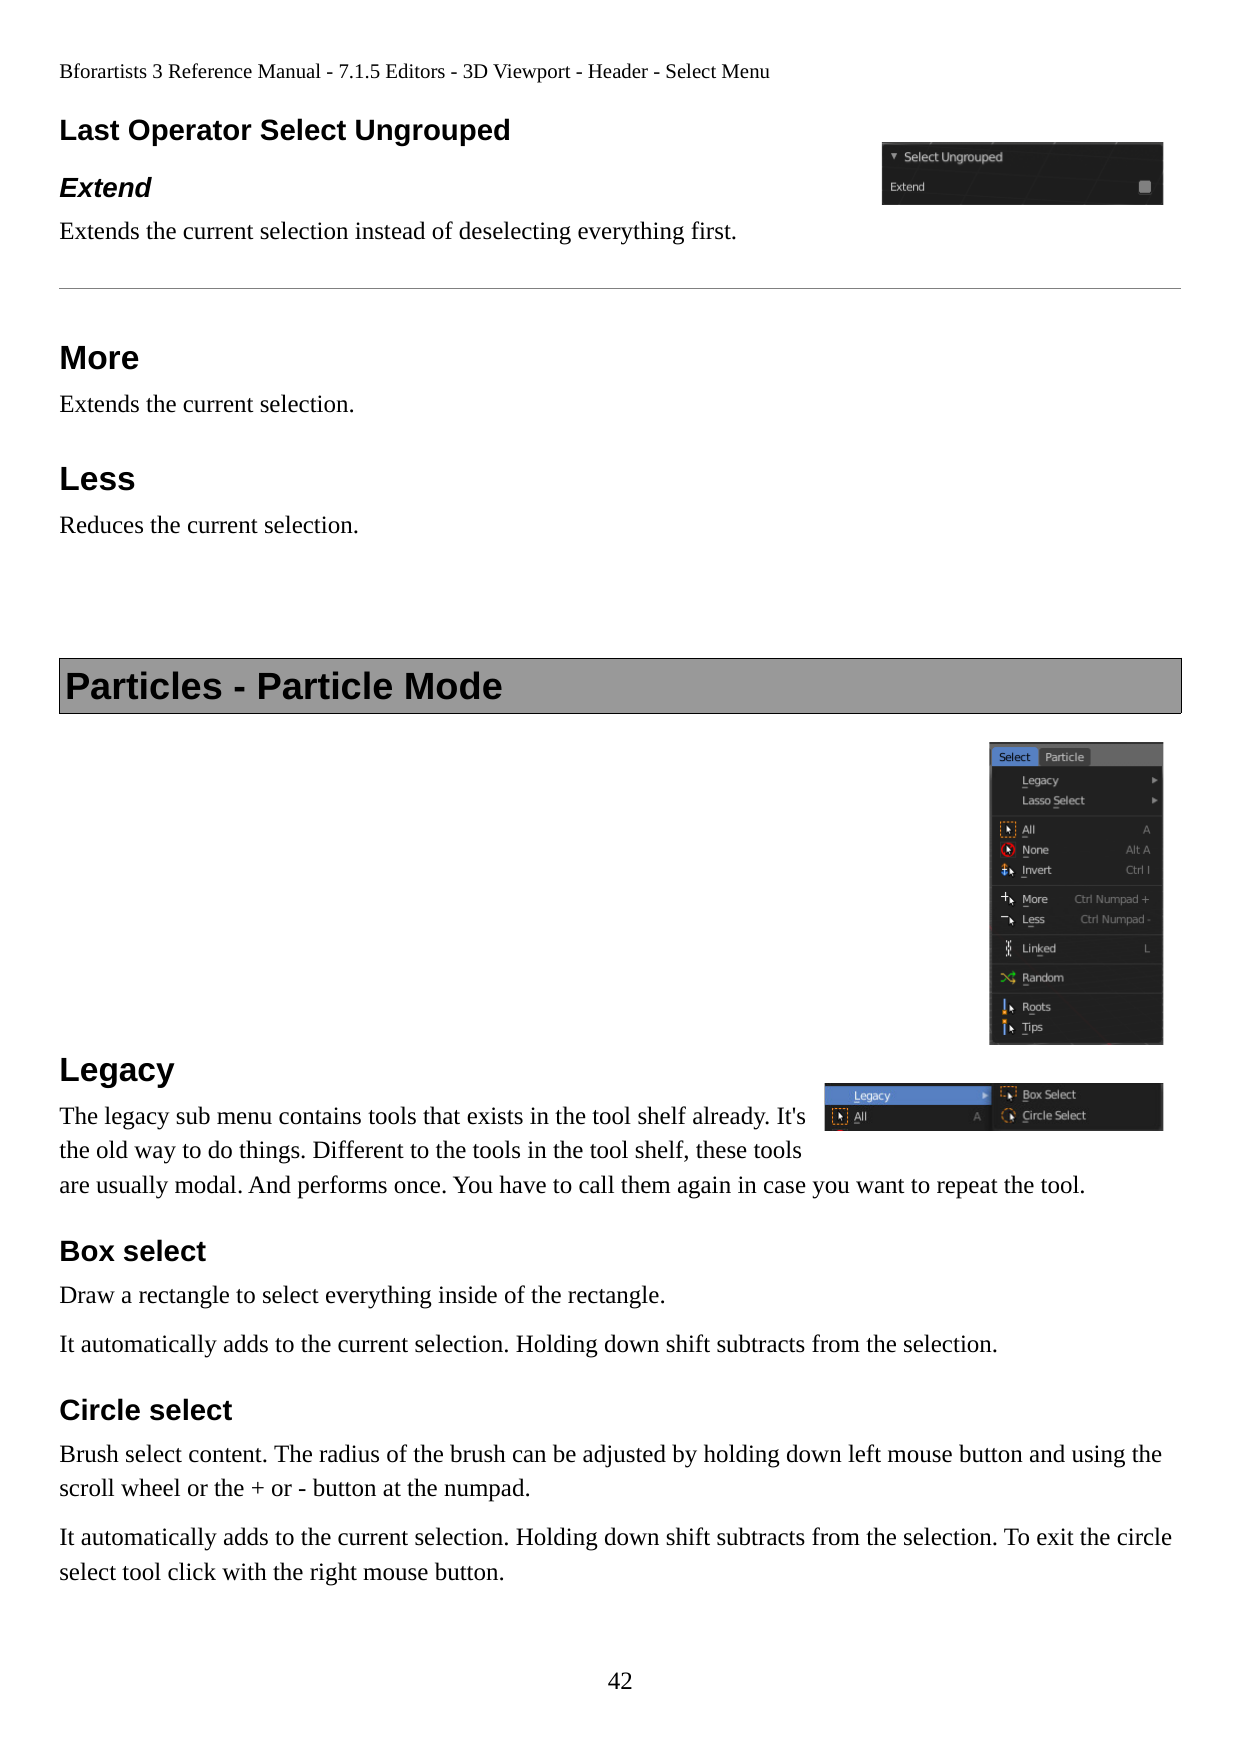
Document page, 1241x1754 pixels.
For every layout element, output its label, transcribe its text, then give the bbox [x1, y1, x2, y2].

text It automatically adds to the current selection. Holding down shift subtracts from the selection. [59, 1329, 1181, 1358]
text It automatically adds to the current selection. Holding down shift subtracts from the selection. To exit the circle select tool click with the right mouse button. [59, 1522, 1181, 1586]
text Extends the current selection. [59, 389, 1181, 418]
text Extends the current selection instead of deselecting everything first. [59, 216, 1181, 244]
subtitle Legacy [59, 1050, 1181, 1089]
subtitle Last Operator Select Ungrouped [59, 113, 1181, 146]
picture [824, 1083, 1164, 1131]
picture [881, 142, 1164, 205]
picture [989, 742, 1164, 1045]
text Draw a rectangle to select everything inside of the rectangle. [59, 1280, 1181, 1309]
text Brush select content. The radius of the brush can be adjusted by holding down left mouse button and using the scroll wheel or the + or - button at the numpad. [59, 1439, 1181, 1502]
subtitle Less [59, 459, 1181, 498]
subtitle More [59, 338, 1181, 377]
table_header Particles - Particle Mode [60, 659, 1181, 713]
subtitle Extend [59, 171, 881, 203]
text Reduces the current selection. [59, 510, 1181, 539]
subtitle [1164, 171, 1181, 203]
subtitle Circle select [59, 1393, 1181, 1426]
subtitle Box select [59, 1234, 1181, 1267]
text The legacy sub menu contains tools that exists in the tool shelf already. It's the old way to do things. Different to the tools in the tool shelf, these tools are usually modal. And performs once. You have to call them again in case you want to repeat the tool. [59, 1101, 1181, 1199]
